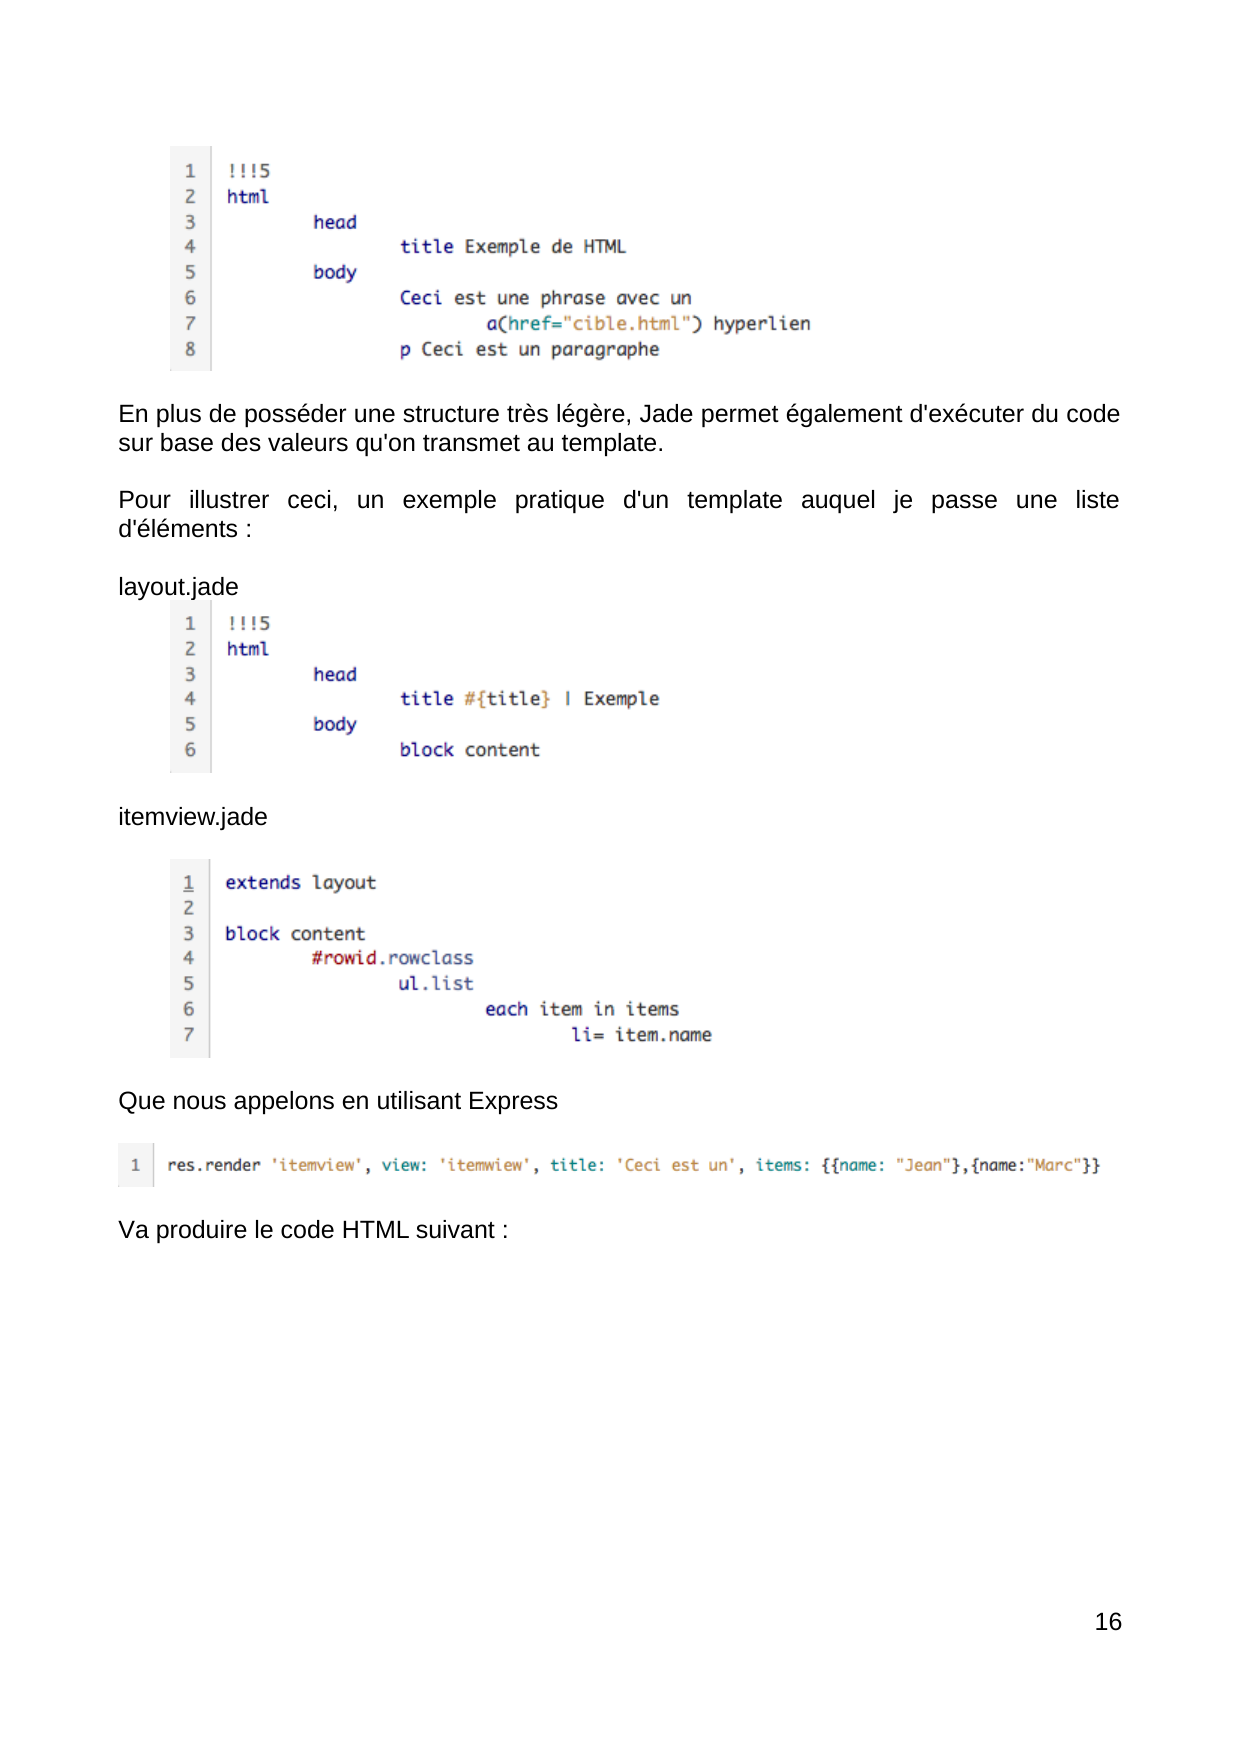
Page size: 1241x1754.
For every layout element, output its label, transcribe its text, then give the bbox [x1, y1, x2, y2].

text Pour illustrer ceci, un exemple pratique d'un template auquel je passe une liste d'éléments : [118, 485, 1122, 543]
text En plus de posséder une structure très légère, Jade permet également d'exécuter du code sur base des valeurs qu'on transmet au template. [118, 399, 1122, 457]
text layout.jade [118, 572, 1122, 600]
picture [170, 146, 1071, 371]
picture [170, 600, 1071, 773]
text Que nous appelons en utilisant Express [118, 1086, 1122, 1115]
picture [170, 859, 1071, 1058]
text itemview.jade [118, 802, 1122, 830]
picture [118, 1143, 1123, 1187]
text Va produire le code HTML suivant : [118, 1215, 1122, 1244]
